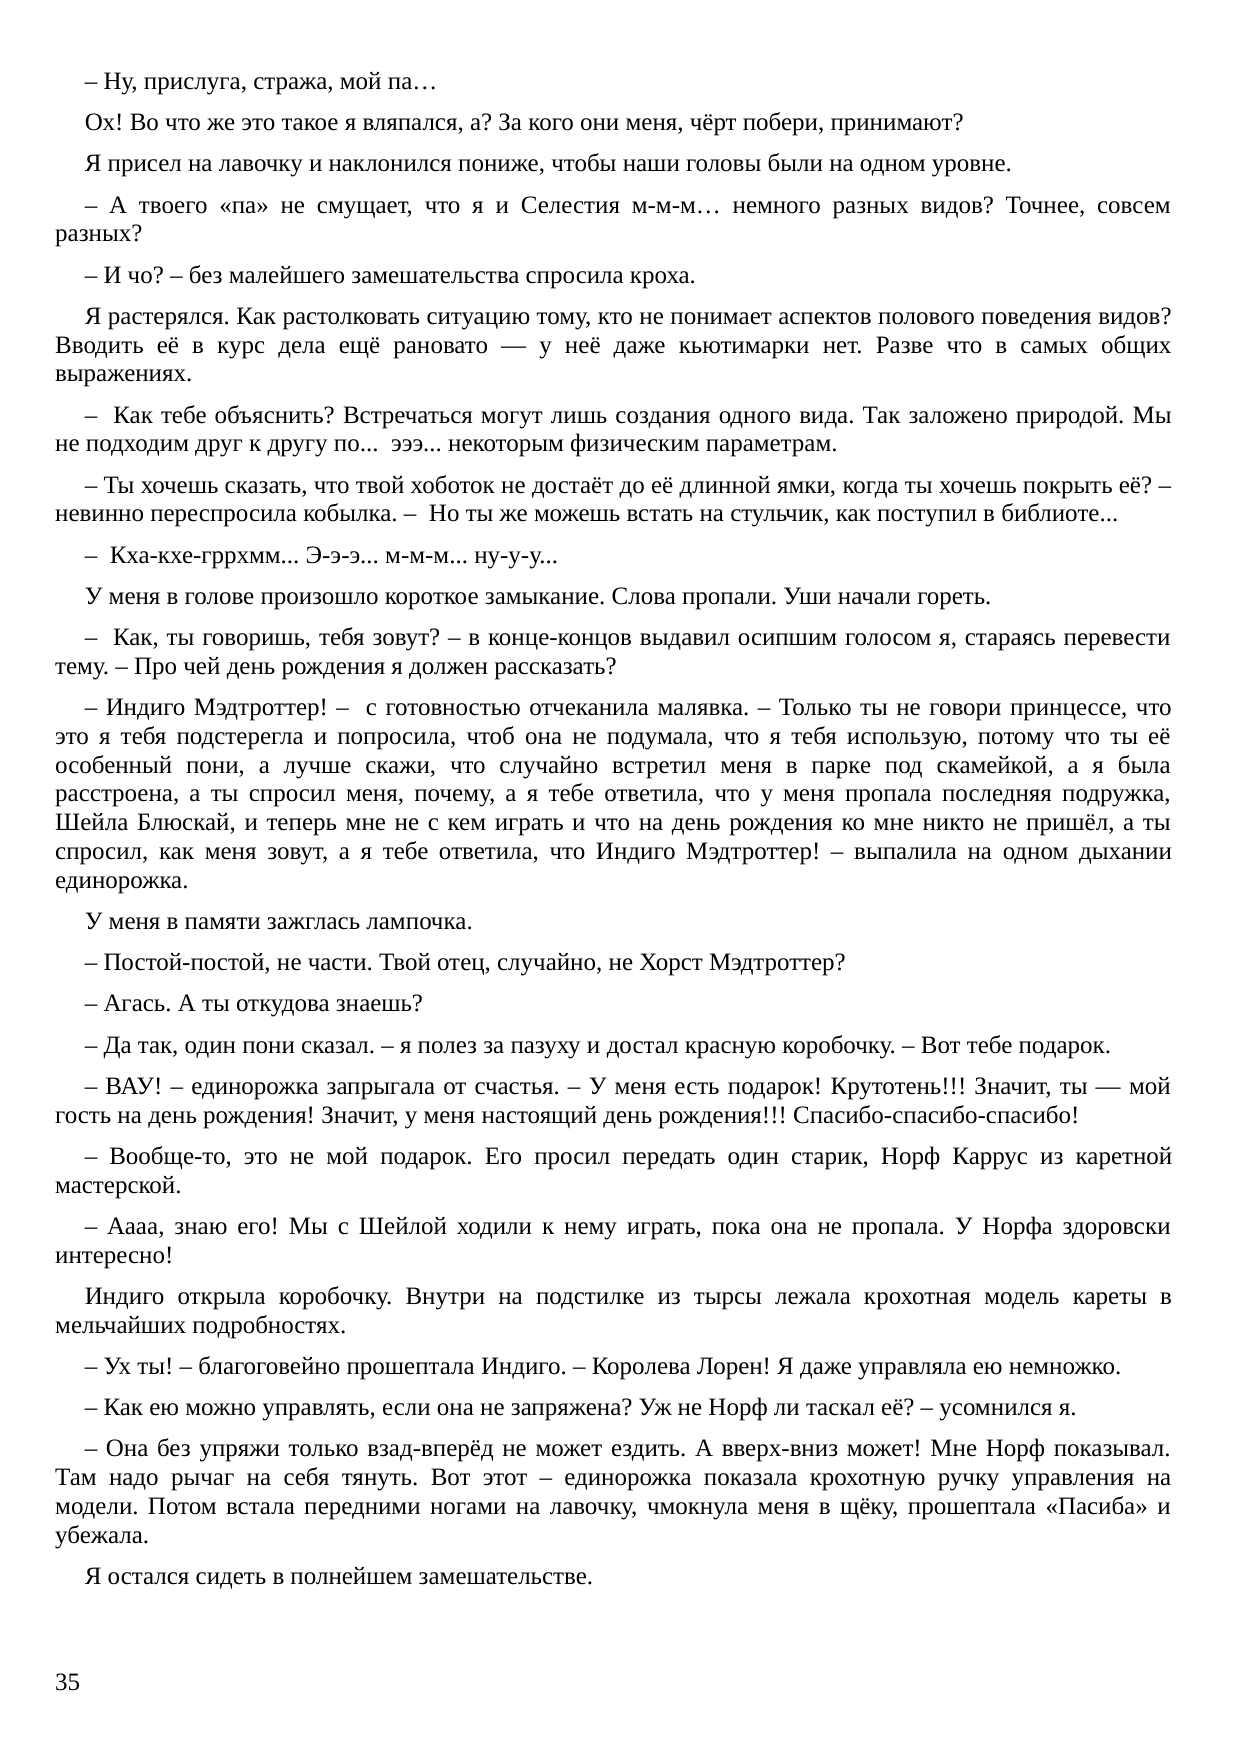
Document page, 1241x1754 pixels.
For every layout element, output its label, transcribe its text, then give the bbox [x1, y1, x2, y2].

text – Как, ты говоришь, тебя зовут? – в конце-концов выдавил осипшим голосом я, стараясь перевести тему. – Про чей день рождения я должен рассказать? [55, 622, 1173, 680]
text – Агась. А ты откудова знаешь? [55, 988, 1173, 1017]
text – Ну, прислуга, стража, мой па… [55, 66, 1173, 95]
text – Она без упряжи только взад-вперёд не может ездить. А вверх-вниз может! Мне Норф показывал. Там надо рычаг на себя тянуть. Вот этот – единорожка показала крохотную ручку управления на модели. Потом встала передними ногами на лавочку, чмокнула меня в щёку, прошептала «Пасиба» и убежала. [55, 1433, 1173, 1548]
text – ВАУ! – единорожка запрыгала от счастья. – У меня есть подарок! Крутотень!!! Значит, ты — мой гость на день рождения! Значит, у меня настоящий день рождения!!! Спасибо-спасибо-спасибо! [55, 1071, 1173, 1128]
text – Аааа, знаю его! Мы с Шейлой ходили к нему играть, пока она не пропала. У Норфа здоровски интересно! [55, 1211, 1173, 1268]
text Я растерялся. Как растолковать ситуацию тому, кто не понимает аспектов полового поведения видов? Вводить её в курс дела ещё рановато — у неё даже кьютимарки нет. Разве что в самых общих выражениях. [55, 301, 1173, 387]
text – Кха-кхе-гррхмм... Э-э-э... м-м-м... ну-у-у... [55, 540, 1173, 568]
text У меня в памяти зажглась лампочка. [55, 906, 1173, 935]
text Индиго открыла коробочку. Внутри на подстилке из тырсы лежала крохотная модель кареты в мельчайших подробностях. [55, 1281, 1173, 1338]
text – Ты хочешь сказать, что твой хоботок не достаёт до её длинной ямки, когда ты хочешь покрыть её? – невинно переспросила кобылка. – Но ты же можешь встать на стульчик, как поступил в библиоте... [55, 470, 1173, 527]
text Ох! Во что же это такое я вляпался, а? За кого они меня, чёрт побери, принимают? [55, 107, 1173, 136]
text У меня в голове произошло короткое замыкание. Слова пропали. Уши начали гореть. [55, 581, 1173, 610]
text – Постой-постой, не части. Твой отец, случайно, не Хорст Мэдтроттер? [55, 947, 1173, 976]
text – Вообще-то, это не мой подарок. Его просил передать один старик, Норф Каррус из каретной мастерской. [55, 1141, 1173, 1198]
text – Да так, один пони сказал. – я полез за пазуху и достал красную коробочку. – Вот тебе подарок. [55, 1030, 1173, 1058]
text – Ух ты! – благоговейно прошептала Индиго. – Королева Лорен! Я даже управляла ею немножко. [55, 1351, 1173, 1380]
text Я остался сидеть в полнейшем замешательстве. [55, 1561, 1173, 1590]
text – И чо? – без малейшего замешательства спросила кроха. [55, 260, 1173, 288]
text Я присел на лавочку и наклонился пониже, чтобы наши головы были на одном уровне. [55, 148, 1173, 177]
text – Как тебе объяснить? Встречаться могут лишь создания одного вида. Так заложено природой. Мы не подходим друг к другу по... эээ... некоторым физическим параметрам. [55, 400, 1173, 457]
text – А твоего «па» не смущает, что я и Селестия м-м-м… немного разных видов? Точнее, совсем разных? [55, 190, 1173, 247]
text – Как ею можно управлять, если она не запряжена? Уж не Норф ли таскал её? – усомнился я. [55, 1392, 1173, 1421]
text – Индиго Мэдтроттер! – с готовностью отчеканила малявка. – Только ты не говори принцессе, что это я тебя подстерегла и попросила, чтоб она не подумала, что я тебя использую, потому что ты её особенный пони, а лучше скажи, что случайно встретил меня в парке под скамейкой, а я была расстроена, а ты спросил меня, почему, а я тебе ответила, что у меня пропала последняя подружка, Шейла Блюскай, и теперь мне не с кем играть и что на день рождения ко мне никто не пришёл, а ты спросил, как меня зовут, а я тебе ответила, что Индиго Мэдтроттер! – выпалила на одном дыхании единорожка. [55, 692, 1173, 893]
